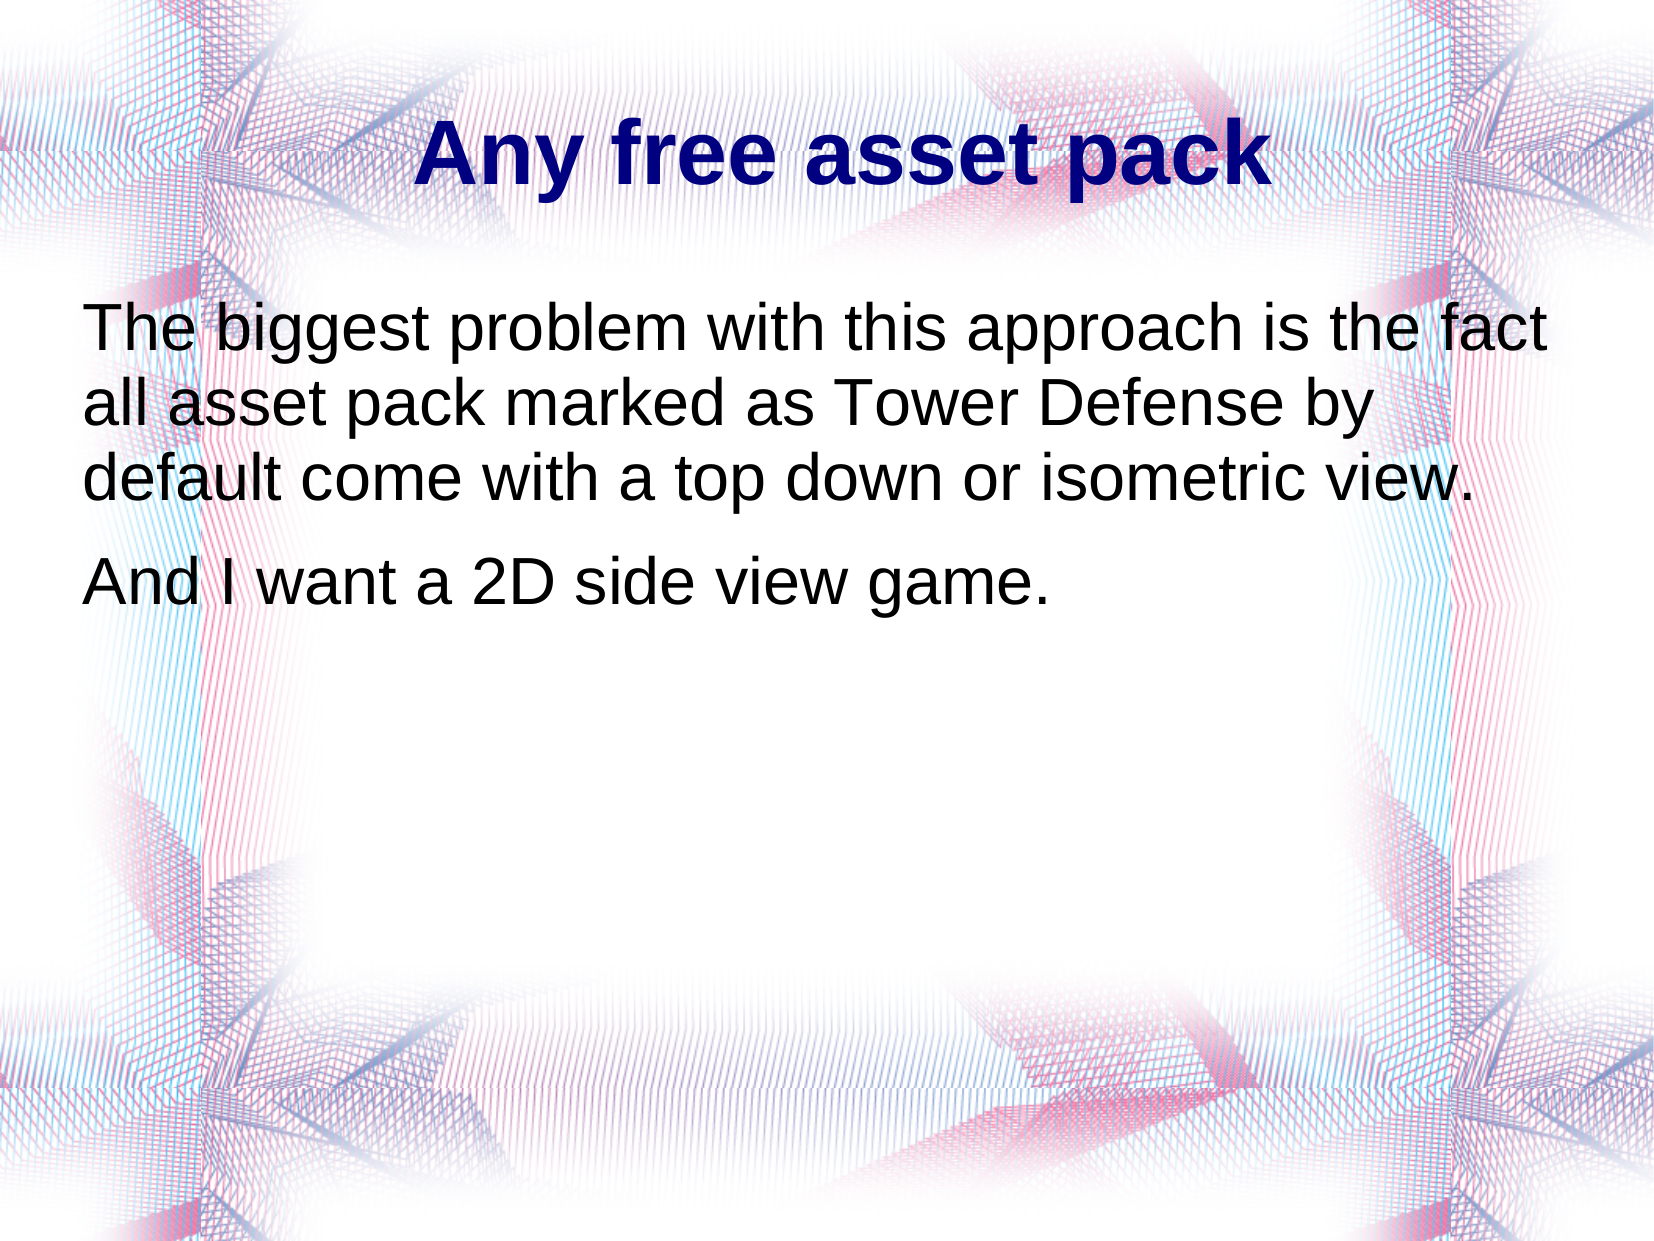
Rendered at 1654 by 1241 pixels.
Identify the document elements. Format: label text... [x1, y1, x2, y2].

picture [0, 0, 1654, 1241]
list The biggest problem with this approach is the fact all asset pack marked as Tower Defense by default come with a top down or isometric view. And I want a 2D side view game. [82, 290, 1571, 1109]
title Any free asset pack [82, 49, 1571, 257]
